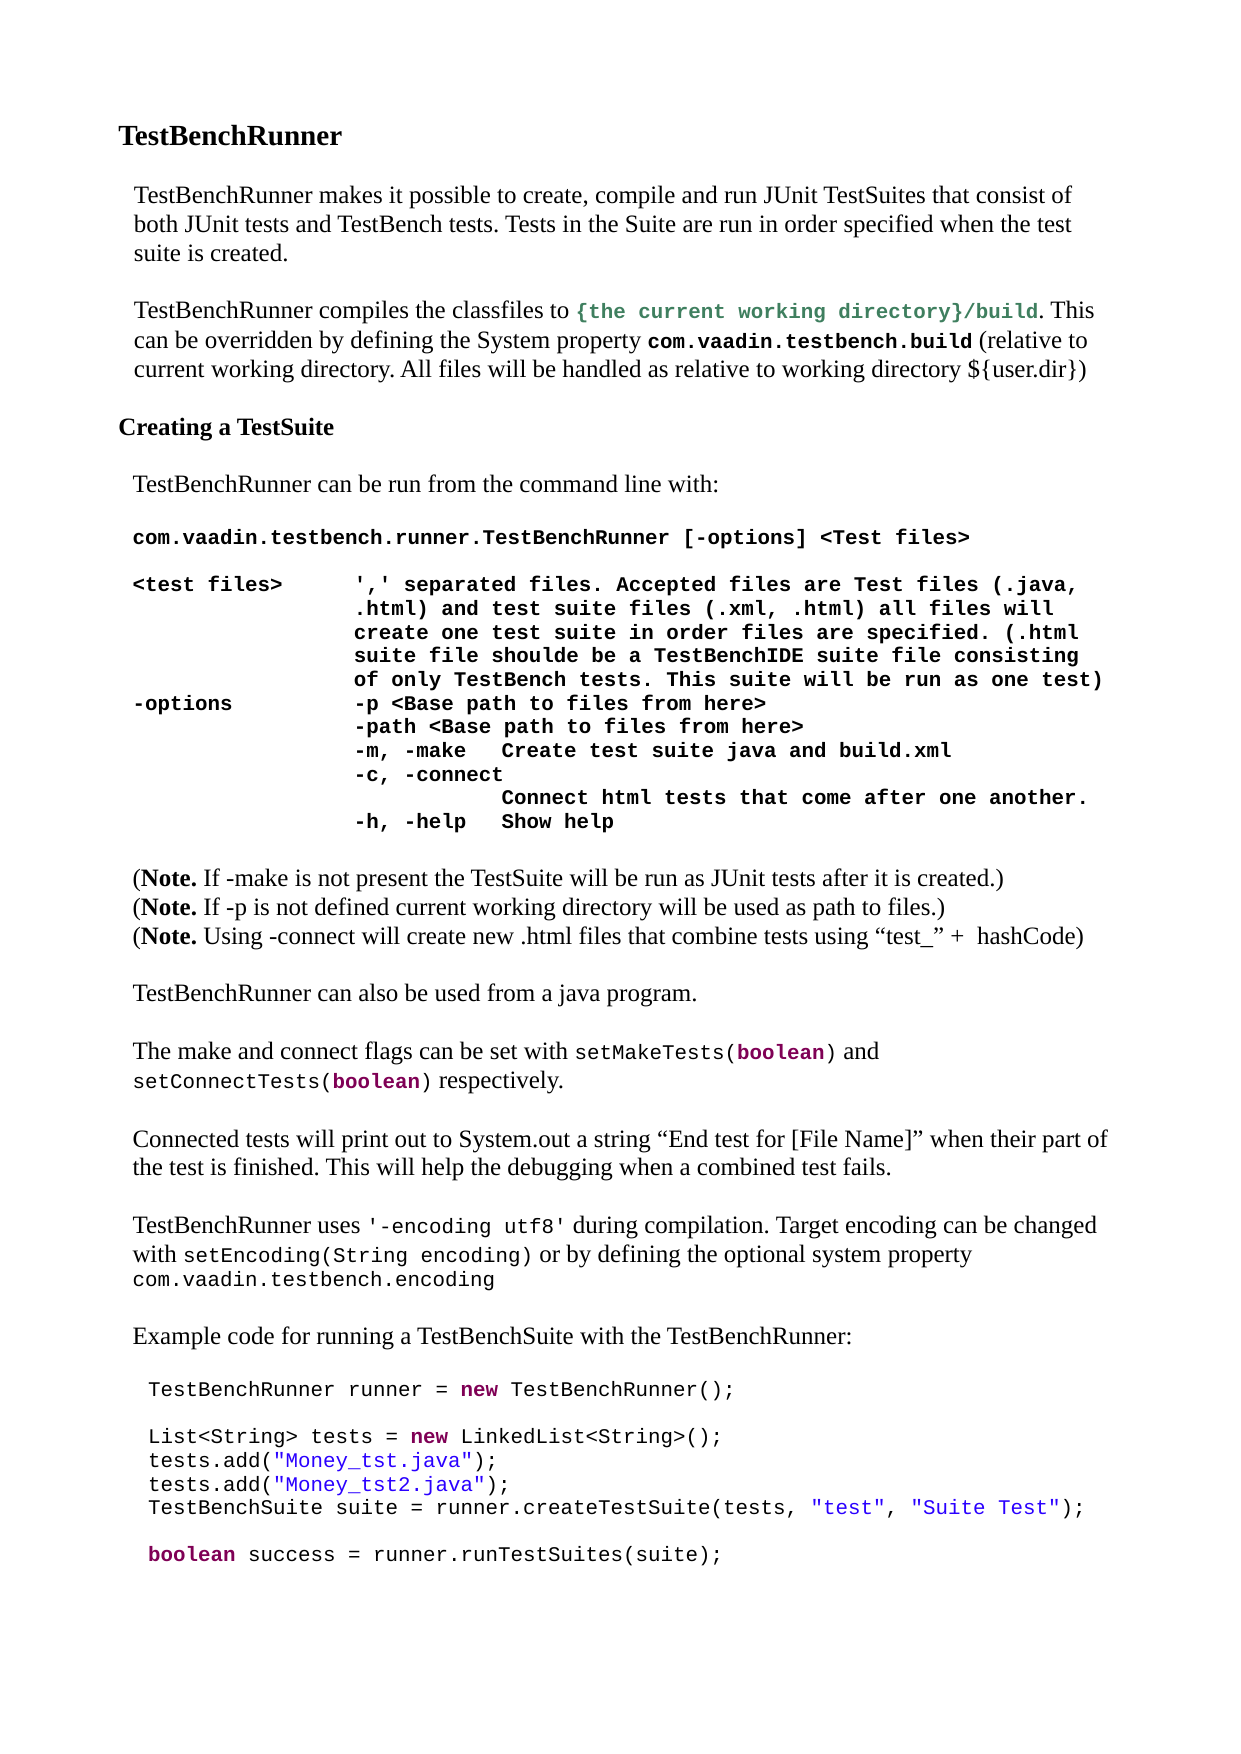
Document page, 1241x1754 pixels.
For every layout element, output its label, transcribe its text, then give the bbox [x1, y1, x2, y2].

text Connect html tests that come after one another. [132, 787, 1122, 811]
text suite file shoulde be a TestBenchIDE suite file consisting [132, 645, 1122, 669]
text of only TestBench tests. This suite will be run as one test) [132, 669, 1122, 693]
text -h, -help Show help [132, 811, 1122, 834]
text (Note. If -p is not defined current working directory will be used as path to files.) [132, 892, 1122, 921]
text .html) and test suite files (.xml, .html) all files will [132, 598, 1122, 622]
text List<String> tests = new LinkedList<String>(); [148, 1426, 1122, 1450]
text tests.add("Money_tst.java"); [148, 1450, 1122, 1473]
text boolean success = runner.runTestSuites(suite); [148, 1544, 1122, 1568]
text create one test suite in order files are specified. (.html [132, 622, 1122, 645]
text (Note. Using -connect will create new .html files that combine tests using “test_” + hashCode) [132, 921, 1122, 949]
text TestBenchSuite suite = runner.createTestSuite(tests, "test", "Suite Test"); [148, 1497, 1122, 1521]
text <test files> ',' separated files. Accepted files are Test files (.java, [132, 574, 1122, 598]
text tests.add("Money_tst2.java"); [148, 1473, 1122, 1497]
text Example code for running a TestBenchSuite with the TestBenchRunner: [132, 1321, 1122, 1350]
text com.vaadin.testbench.runner.TestBenchRunner [-options] <Test files> [132, 527, 1122, 551]
text -path <Base path to files from here> [132, 716, 1122, 740]
text TestBenchRunner [118, 118, 1122, 152]
text TestBenchRunner can also be used from a java program. [132, 978, 1122, 1007]
text TestBenchRunner uses '-encoding utf8' during compilation. Target encoding can be changed with setEncoding(String encoding) or by defining the optional system property com.vaadin.testbench.encoding [132, 1210, 1122, 1293]
text (Note. If -make is not present the TestSuite will be run as JUnit tests after it is created.) [132, 863, 1122, 892]
text -options -p <Base path to files from here> [132, 693, 1122, 716]
text TestBenchRunner runner = new TestBenchRunner(); [148, 1379, 1122, 1403]
text -m, -make Create test suite java and build.xml [132, 740, 1122, 763]
text The make and connect flags can be set with setMakeTests(boolean) and setConnectTests(boolean) respectively. [132, 1036, 1122, 1095]
text TestBenchRunner compiles the classfiles to {the current working directory}/build. This can be overridden by defining the System property com.vaadin.testbench.build (relative to current working directory. All files will be handled as relative to working directory ${user.dir}) [134, 295, 1122, 383]
text TestBenchRunner can be run from the command line with: [132, 469, 1122, 498]
text -c, -connect [132, 763, 1122, 787]
text TestBenchRunner makes it possible to create, compile and run JUnit TestSuites that consist of both JUnit tests and TestBench tests. Tests in the Suite are run in order specified when the test suite is created. [134, 180, 1122, 267]
text Creating a TestSuite [118, 412, 1122, 441]
text Connected tests will print out to System.out a string “End test for [File Name]” when their part of the test is finished. This will help the debugging when a combined test fails. [132, 1124, 1122, 1181]
